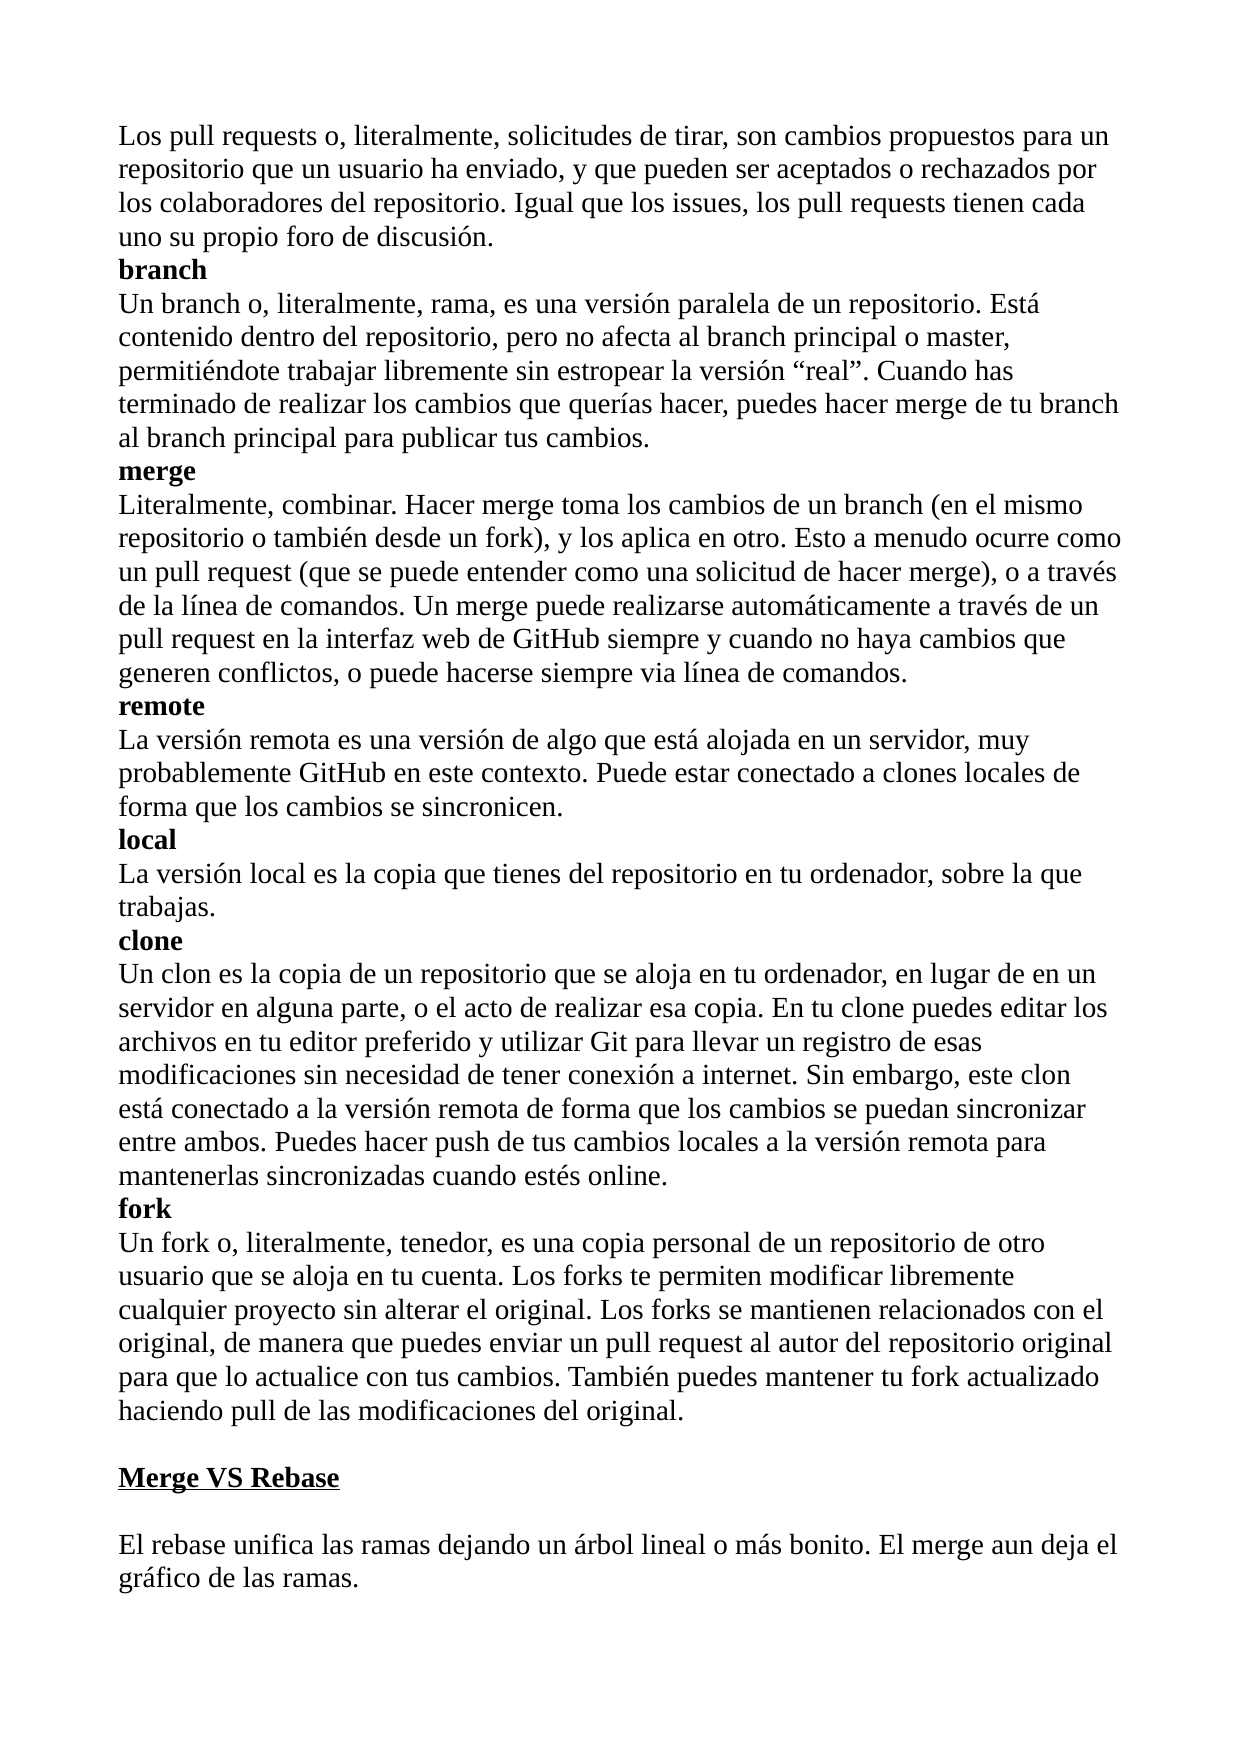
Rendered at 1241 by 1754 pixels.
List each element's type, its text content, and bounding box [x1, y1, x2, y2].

text clone [118, 923, 1122, 957]
text El rebase unifica las ramas dejando un árbol lineal o más bonito. El merge aun deja el gráfico de las ramas. [118, 1527, 1122, 1594]
text Los pull requests o, literalmente, solicitudes de tirar, son cambios propuestos para un repositorio que un usuario ha enviado, y que pueden ser aceptados o rechazados por los colaboradores del repositorio. Igual que los issues, los pull requests tienen cada uno su propio foro de discusión. [118, 118, 1122, 252]
text branch [118, 252, 1122, 286]
text fork [118, 1191, 1122, 1225]
text merge [118, 453, 1122, 487]
text Literalmente, combinar. Hacer merge toma los cambios de un branch (en el mismo repositorio o también desde un fork), y los aplica en otro. Esto a menudo ocurre como un pull request (que se puede entender como una solicitud de hacer merge), o a través de la línea de comandos. Un merge puede realizarse automáticamente a través de un pull request en la interfaz web de GitHub siempre y cuando no haya cambios que generen conflictos, o puede hacerse siempre via línea de comandos. [118, 487, 1122, 688]
text Un clon es la copia de un repositorio que se aloja en tu ordenador, en lugar de en un servidor en alguna parte, o el acto de realizar esa copia. En tu clone puedes editar los archivos en tu editor preferido y utilizar Git para llevar un registro de esas modificaciones sin necesidad de tener conexión a internet. Sin embargo, este clon está conectado a la versión remota de forma que los cambios se puedan sincronizar entre ambos. Puedes hacer push de tus cambios locales a la versión remota para mantenerlas sincronizadas cuando estés online. [118, 957, 1122, 1191]
text Un branch o, literalmente, rama, es una versión paralela de un repositorio. Está contenido dentro del repositorio, pero no afecta al branch principal o master, permitiéndote trabajar libremente sin estropear la versión “real”. Cuando has terminado de realizar los cambios que querías hacer, puedes hacer merge de tu branch al branch principal para publicar tus cambios. [118, 286, 1122, 453]
text local [118, 822, 1122, 856]
text La versión remota es una versión de algo que está alojada en un servidor, muy probablemente GitHub en este contexto. Puede estar conectado a clones locales de forma que los cambios se sincronicen. [118, 722, 1122, 822]
text La versión local es la copia que tienes del repositorio en tu ordenador, sobre la que trabajas. [118, 856, 1122, 923]
text Un fork o, literalmente, tenedor, es una copia personal de un repositorio de otro usuario que se aloja en tu cuenta. Los forks te permiten modificar libremente cualquier proyecto sin alterar el original. Los forks se mantienen relacionados con el original, de manera que puedes enviar un pull request al autor del repositorio original para que lo actualice con tus cambios. También puedes mantener tu fork actualizado haciendo pull de las modificaciones del original. [118, 1225, 1122, 1426]
text remote [118, 688, 1122, 722]
text Merge VS Rebase [118, 1460, 1122, 1493]
